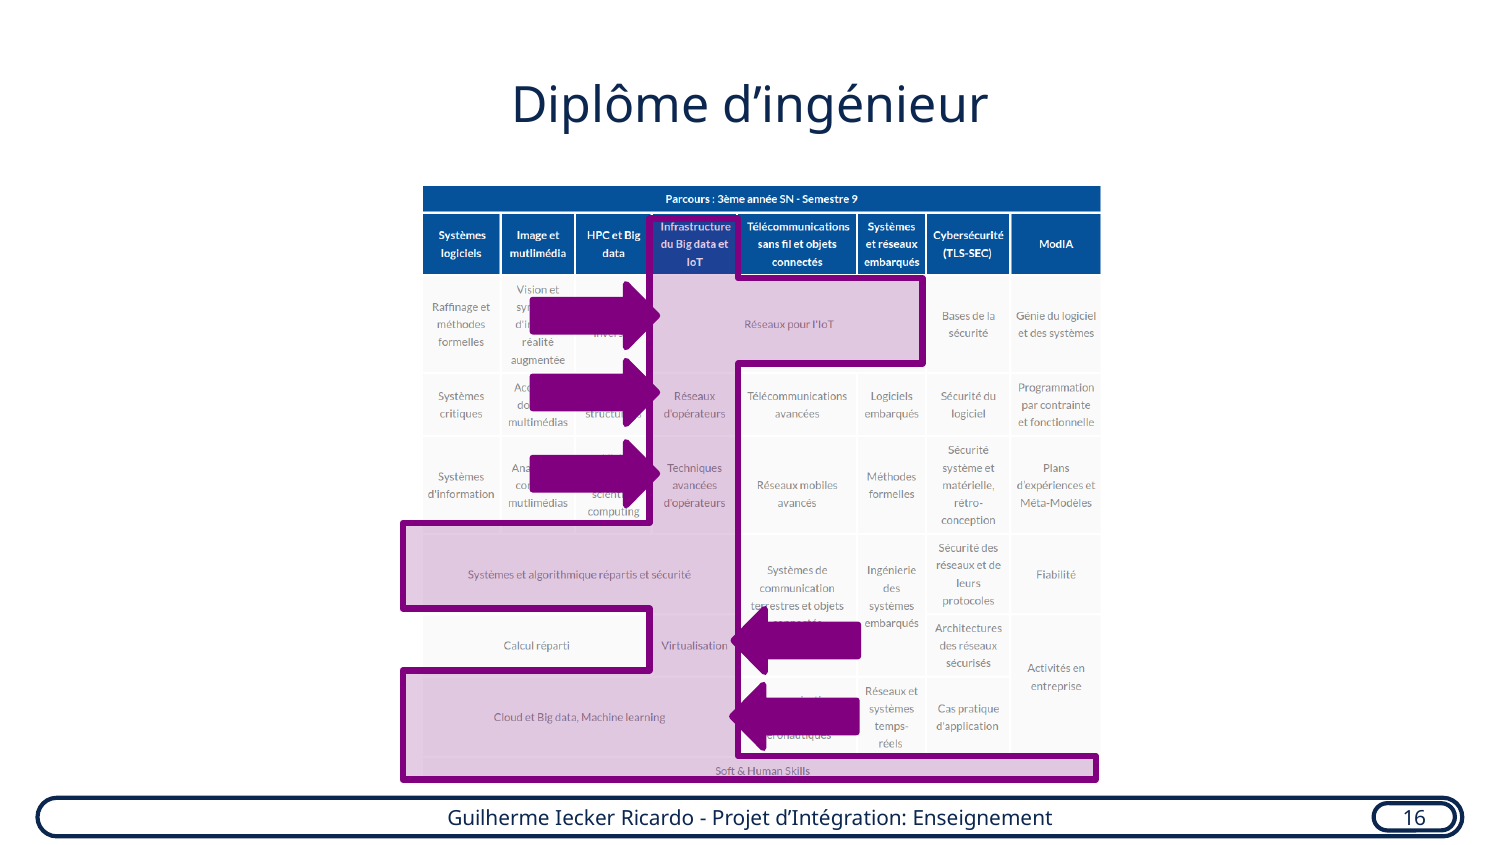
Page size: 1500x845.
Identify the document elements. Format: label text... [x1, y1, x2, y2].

picture [421, 213, 1103, 784]
title Diplôme d’ingénieur [0, 57, 1500, 213]
text_box [402, 218, 1096, 780]
text_box Guilherme Iecker Ricardo - Projet d’Intégration: Enseignement [37, 797, 1463, 837]
picture [421, 609, 649, 670]
text_box 16 [1373, 803, 1455, 831]
